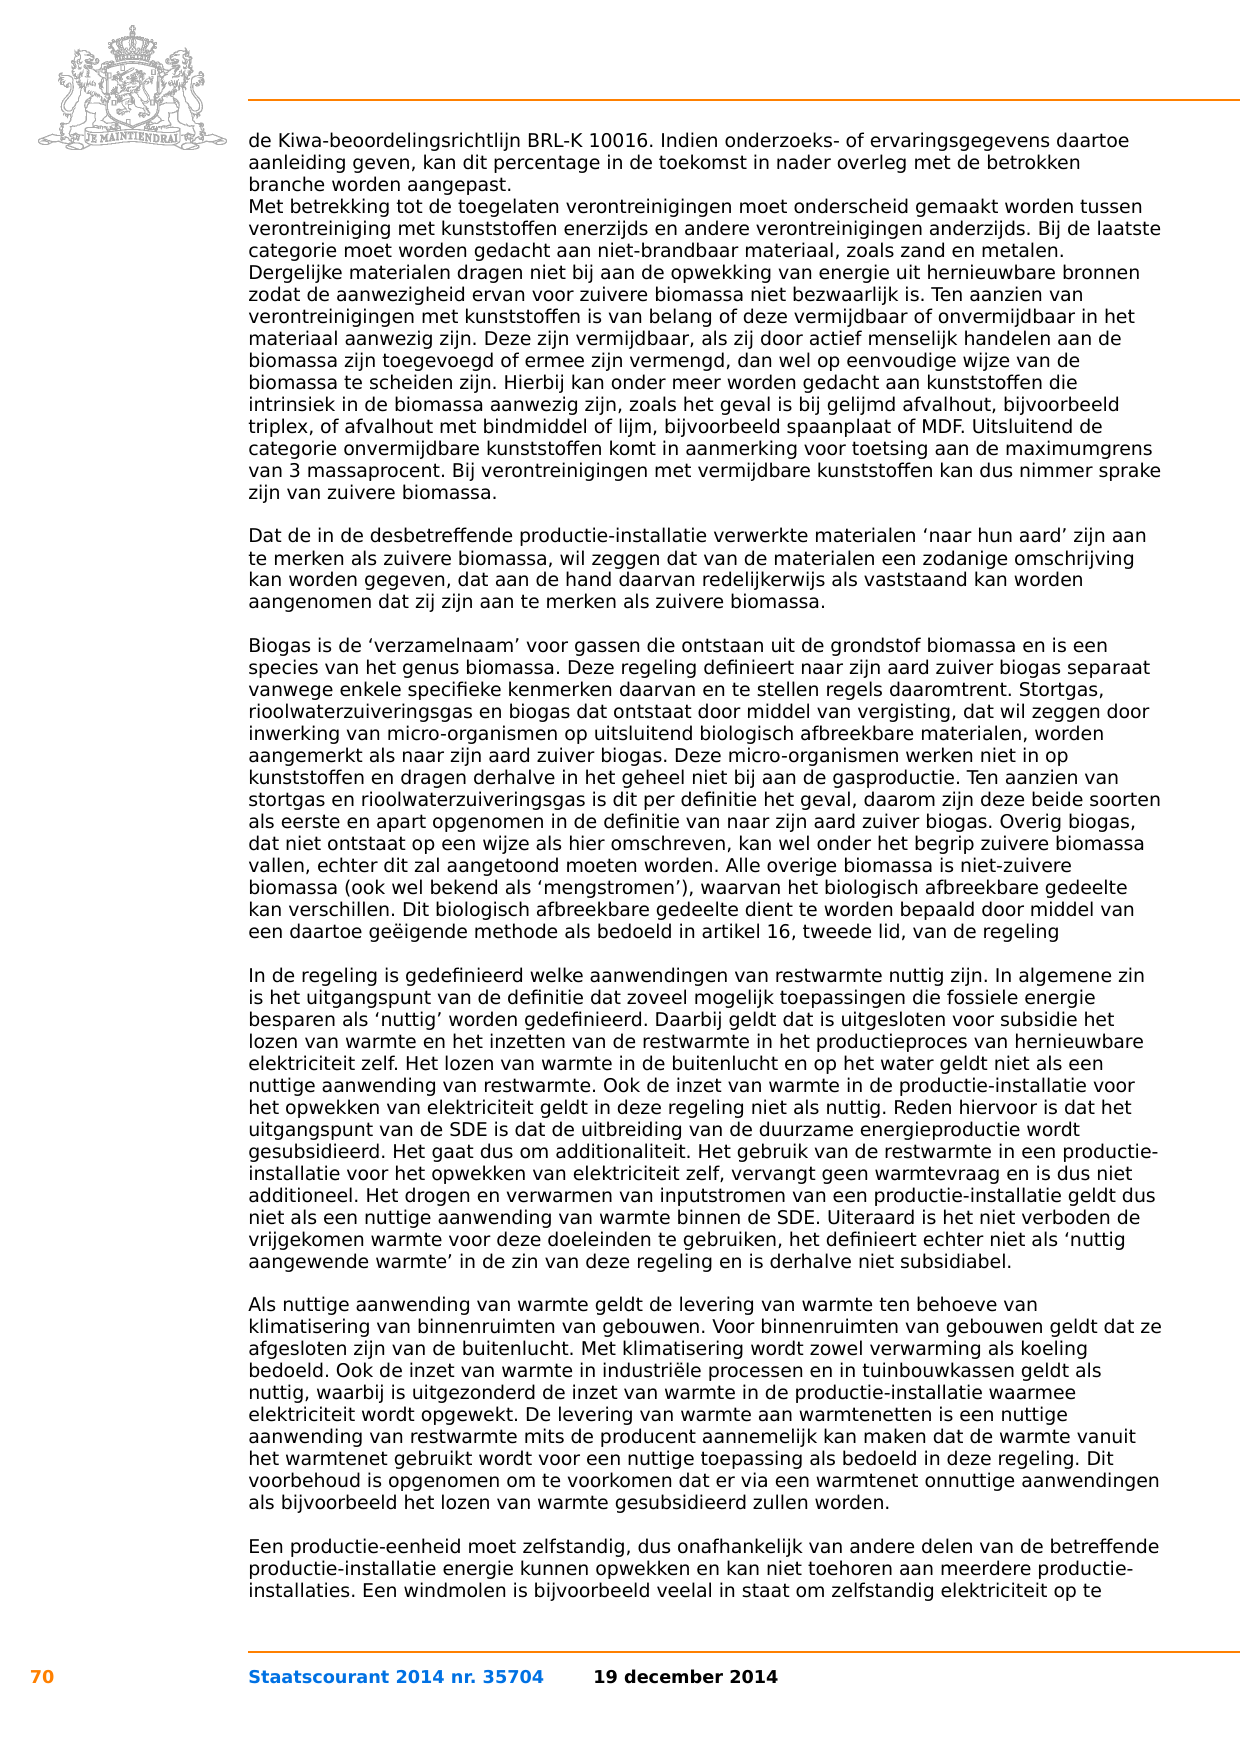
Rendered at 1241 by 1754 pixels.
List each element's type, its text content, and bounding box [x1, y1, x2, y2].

text Met betrekking tot de toegelaten verontreinigingen moet onderscheid gemaakt worden tussen verontreiniging met kunststoffen enerzijds en andere verontreinigingen anderzijds. Bij de laatste categorie moet worden gedacht aan niet-brandbaar materiaal, zoals zand en metalen. Dergelijke materialen dragen niet bij aan de opwekking van energie uit hernieuwbare bronnen zodat de aanwezigheid ervan voor zuivere biomassa niet bezwaarlijk is. Ten aanzien van verontreinigingen met kunststoffen is van belang of deze vermijdbaar of onvermijdbaar in het materiaal aanwezig zijn. Deze zijn vermijdbaar, als zij door actief menselijk handelen aan de biomassa zijn toegevoegd of ermee zijn vermengd, dan wel op eenvoudige wijze van de biomassa te scheiden zijn. Hierbij kan onder meer worden gedacht aan kunststoffen die intrinsiek in de biomassa aanwezig zijn, zoals het geval is bij gelijmd afvalhout, bijvoorbeeld triplex, of afvalhout met bindmiddel of lijm, bijvoorbeeld spaanplaat of MDF. Uitsluitend de categorie onvermijdbare kunststoffen komt in aanmerking voor toetsing aan de maximumgrens van 3 massaprocent. Bij verontreinigingen met vermijdbare kunststoffen kan dus nimmer sprake zijn van zuivere biomassa. [248, 196, 1163, 503]
text Biogas is de ‘verzamelnaam’ voor gassen die ontstaan uit de grondstof biomassa en is een species van het genus biomassa. Deze regeling definieert naar zijn aard zuiver biogas separaat vanwege enkele specifieke kenmerken daarvan en te stellen regels daaromtrent. Stortgas, rioolwaterzuiveringsgas en biogas dat ontstaat door middel van vergisting, dat wil zeggen door inwerking van micro-organismen op uitsluitend biologisch afbreekbare materialen, worden aangemerkt als naar zijn aard zuiver biogas. Deze micro-organismen werken niet in op kunststoffen en dragen derhalve in het geheel niet bij aan de gasproductie. Ten aanzien van stortgas en rioolwaterzuiveringsgas is dit per definitie het geval, daarom zijn deze beide soorten als eerste en apart opgenomen in de definitie van naar zijn aard zuiver biogas. Overig biogas, dat niet ontstaat op een wijze als hier omschreven, kan wel onder het begrip zuivere biomassa vallen, echter dit zal aangetoond moeten worden. Alle overige biomassa is niet-zuivere biomassa (ook wel bekend als ‘mengstromen’), waarvan het biologisch afbreekbare gedeelte kan verschillen. Dit biologisch afbreekbare gedeelte dient te worden bepaald door middel van een daartoe geëigende methode als bedoeld in artikel 16, tweede lid, van de regeling [248, 635, 1163, 943]
text Een productie-eenheid moet zelfstandig, dus onafhankelijk van andere delen van de betreffende productie-installatie energie kunnen opwekken en kan niet toehoren aan meerdere productie-installaties. Een windmolen is bijvoorbeeld veelal in staat om zelfstandig elektriciteit op te [248, 1536, 1163, 1602]
text Als nuttige aanwending van warmte geldt de levering van warmte ten behoeve van klimatisering van binnenruimten van gebouwen. Voor binnenruimten van gebouwen geldt dat ze afgesloten zijn van de buitenlucht. Met klimatisering wordt zowel verwarming als koeling bedoeld. Ook de inzet van warmte in industriële processen en in tuinbouwkassen geldt als nuttig, waarbij is uitgezonderd de inzet van warmte in de productie-installatie waarmee elektriciteit wordt opgewekt. De levering van warmte aan warmtenetten is een nuttige aanwending van restwarmte mits de producent aannemelijk kan maken dat de warmte vanuit het warmtenet gebruikt wordt voor een nuttige toepassing als bedoeld in deze regeling. Dit voorbehoud is opgenomen om te voorkomen dat er via een warmtenet onnuttige aanwendingen als bijvoorbeeld het lozen van warmte gesubsidieerd zullen worden. [248, 1294, 1163, 1514]
text de Kiwa-beoordelingsrichtlijn BRL-K 10016. Indien onderzoeks- of ervaringsgegevens daartoe aanleiding geven, kan dit percentage in de toekomst in nader overleg met de betrokken branche worden aangepast. [248, 130, 1163, 196]
text In de regeling is gedefinieerd welke aanwendingen van restwarmte nuttig zijn. In algemene zin is het uitgangspunt van de definitie dat zoveel mogelijk toepassingen die fossiele energie besparen als ‘nuttig’ worden gedefinieerd. Daarbij geldt dat is uitgesloten voor subsidie het lozen van warmte en het inzetten van de restwarmte in het productieproces van hernieuwbare elektriciteit zelf. Het lozen van warmte in de buitenlucht en op het water geldt niet als een nuttige aanwending van restwarmte. Ook de inzet van warmte in de productie-installatie voor het opwekken van elektriciteit geldt in deze regeling niet als nuttig. Reden hiervoor is dat het uitgangspunt van de SDE is dat de uitbreiding van de duurzame energieproductie wordt gesubsidieerd. Het gaat dus om additionaliteit. Het gebruik van de restwarmte in een productie-installatie voor het opwekken van elektriciteit zelf, vervangt geen warmtevraag en is dus niet additioneel. Het drogen en verwarmen van inputstromen van een productie-installatie geldt dus niet als een nuttige aanwending van warmte binnen de SDE. Uiteraard is het niet verboden de vrijgekomen warmte voor deze doeleinden te gebruiken, het definieert echter niet als ‘nuttig aangewende warmte’ in de zin van deze regeling en is derhalve niet subsidiabel. [248, 965, 1163, 1272]
picture [38, 25, 227, 150]
text Dat de in de desbetreffende productie-installatie verwerkte materialen ‘naar hun aard’ zijn aan te merken als zuivere biomassa, wil zeggen dat van de materialen een zodanige omschrijving kan worden gegeven, dat aan de hand daarvan redelijkerwijs als vaststaand kan worden aangenomen dat zij zijn aan te merken als zuivere biomassa. [248, 525, 1163, 613]
